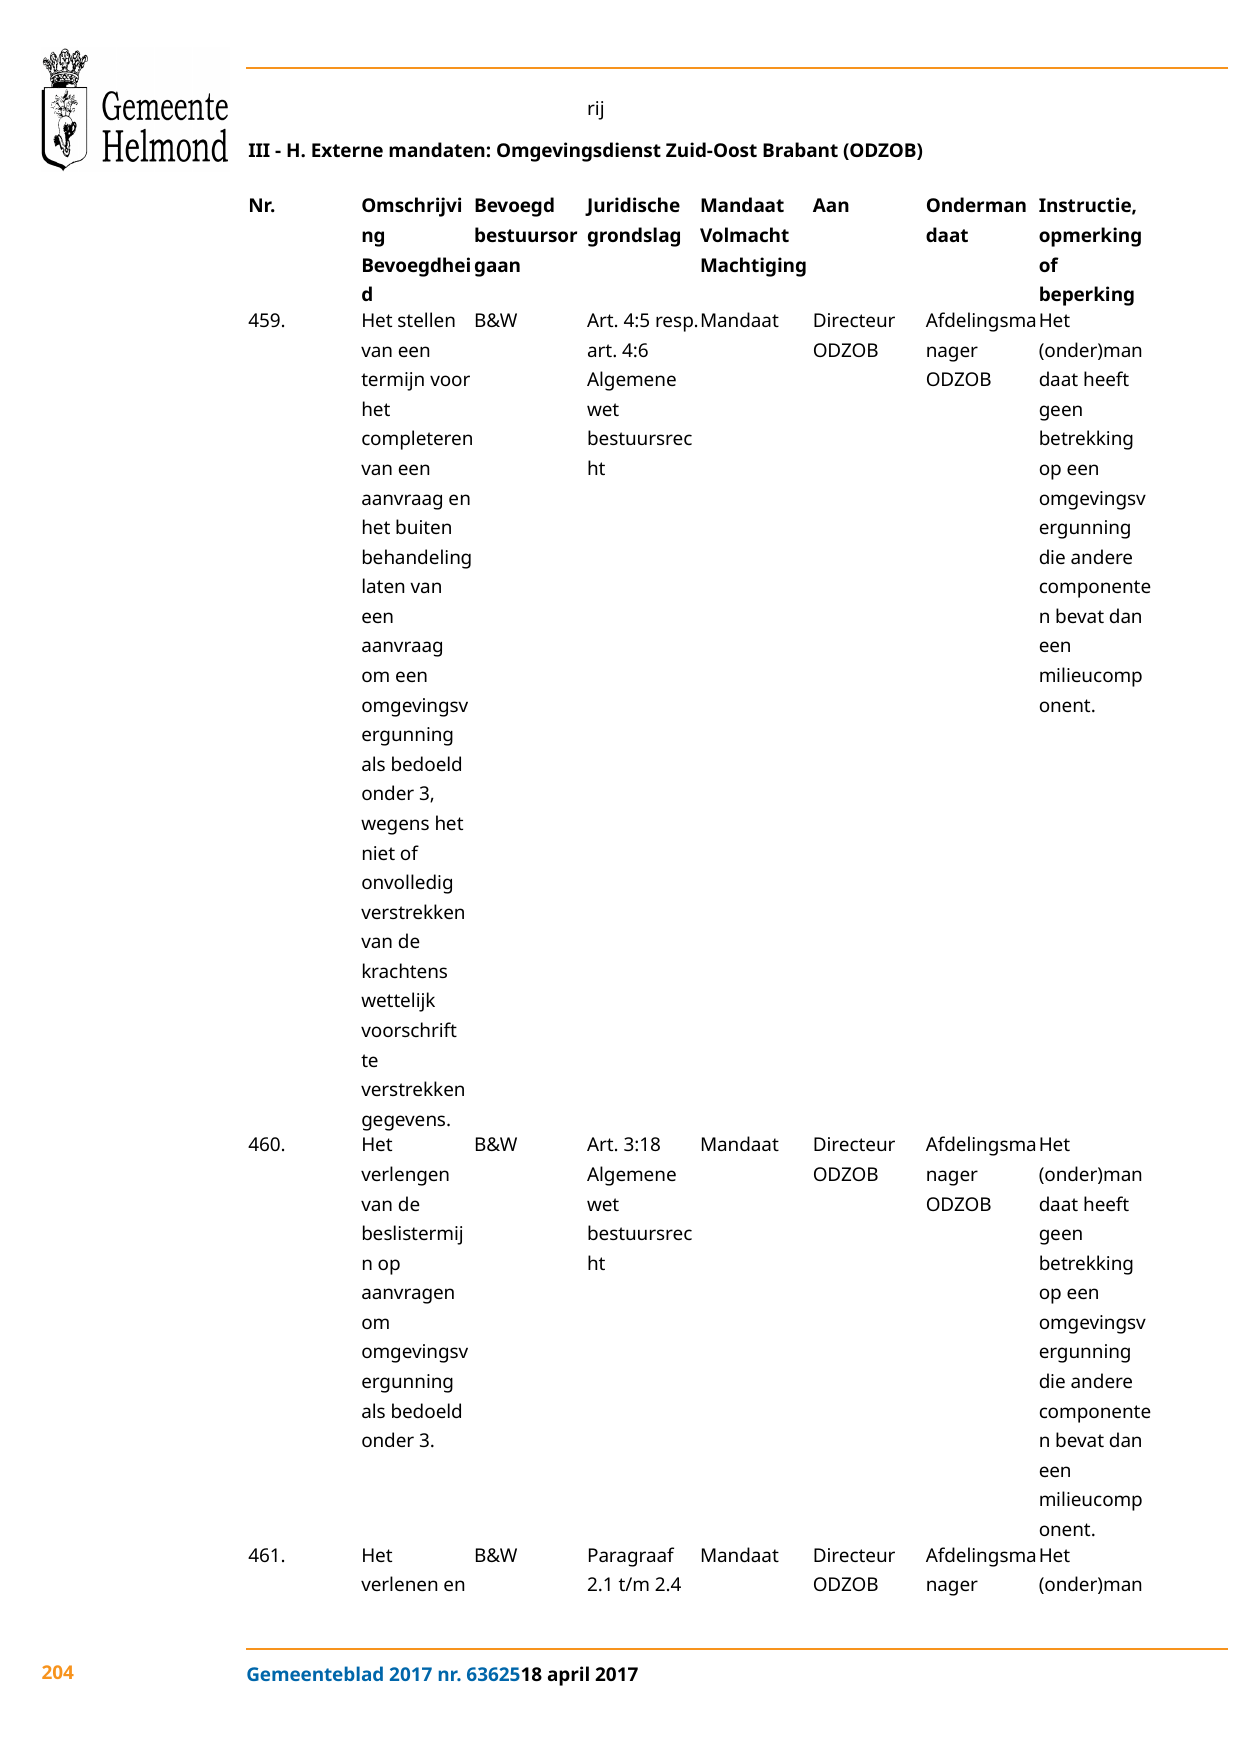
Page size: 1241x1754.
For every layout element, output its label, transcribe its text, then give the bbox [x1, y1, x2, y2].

table_cell Mandaat [700, 307, 813, 1132]
table_cell Het stellen van een termijn voor het completeren van een aanvraag en het buiten behandeling laten van een aanvraag om een omgevingsvergunning als bedoeld onder 3, wegens het niet of onvolledig verstrekken van de krachtens wettelijk voorschrift te verstrekken gegevens. [361, 307, 474, 1132]
table_cell [248, 95, 361, 121]
table_cell B&W [474, 307, 587, 1132]
table_cell 461. [248, 1542, 361, 1597]
table_cell rij [587, 95, 700, 121]
table_cell Het (onder)mandaat heeft geen betrekking op een omgevingsvergunning die andere componenten bevat dan een milieucomponent. [1039, 307, 1152, 1132]
table_header Bevoegd bestuursorgaan [474, 193, 587, 307]
table_cell Directeur ODZOB [813, 1132, 926, 1542]
table_cell [361, 95, 474, 121]
table_cell 460. [248, 1132, 361, 1542]
table_cell Afdelingsmanager [926, 1542, 1038, 1597]
table_cell Art. 3:18 Algemene wet bestuursrecht [587, 1132, 700, 1542]
table_cell Mandaat [700, 1132, 813, 1542]
table_header Mandaat Volmacht Machtiging [700, 193, 813, 307]
table_cell Het verlenen en [361, 1542, 474, 1597]
table_cell Mandaat [700, 1542, 813, 1597]
text III - H. Externe mandaten: Omgevingsdienst Zuid-Oost Brabant (ODZOB) [248, 137, 1152, 163]
table_cell Het (onder)mandaat heeft geen betrekking op een omgevingsvergunning die andere componenten bevat dan een milieucomponent. [1039, 1132, 1152, 1542]
table_cell [1039, 95, 1152, 121]
table_cell Het (onder)man [1039, 1542, 1152, 1597]
table_cell Art. 4:5 resp. art. 4:6 Algemene wet bestuursrecht [587, 307, 700, 1132]
table_cell Directeur ODZOB [813, 307, 926, 1132]
table_cell Afdelingsmanager ODZOB [926, 307, 1038, 1132]
table_cell 459. [248, 307, 361, 1132]
table_cell Het verlengen van de beslistermijn op aanvragen om omgevingsvergunning als bedoeld onder 3. [361, 1132, 474, 1542]
table_cell B&W [474, 1132, 587, 1542]
table_cell B&W [474, 1542, 587, 1597]
table_cell [813, 95, 926, 121]
table_cell Afdelingsmanager ODZOB [926, 1132, 1038, 1542]
table_cell Directeur ODZOB [813, 1542, 926, 1597]
table_header Aan [813, 193, 926, 307]
table_header Juridische grondslag [587, 193, 700, 307]
table_header Omschrijving Bevoegdheid [361, 193, 474, 307]
table_header Instructie, opmerking of beperking [1039, 193, 1152, 307]
table_cell [474, 95, 587, 121]
table_cell [926, 95, 1038, 121]
table_header Ondermandaat [926, 193, 1038, 307]
table_header Nr. [248, 193, 361, 307]
table_cell Paragraaf 2.1 t/m 2.4 [587, 1542, 700, 1597]
table_cell [700, 95, 813, 121]
picture [41, 47, 231, 172]
